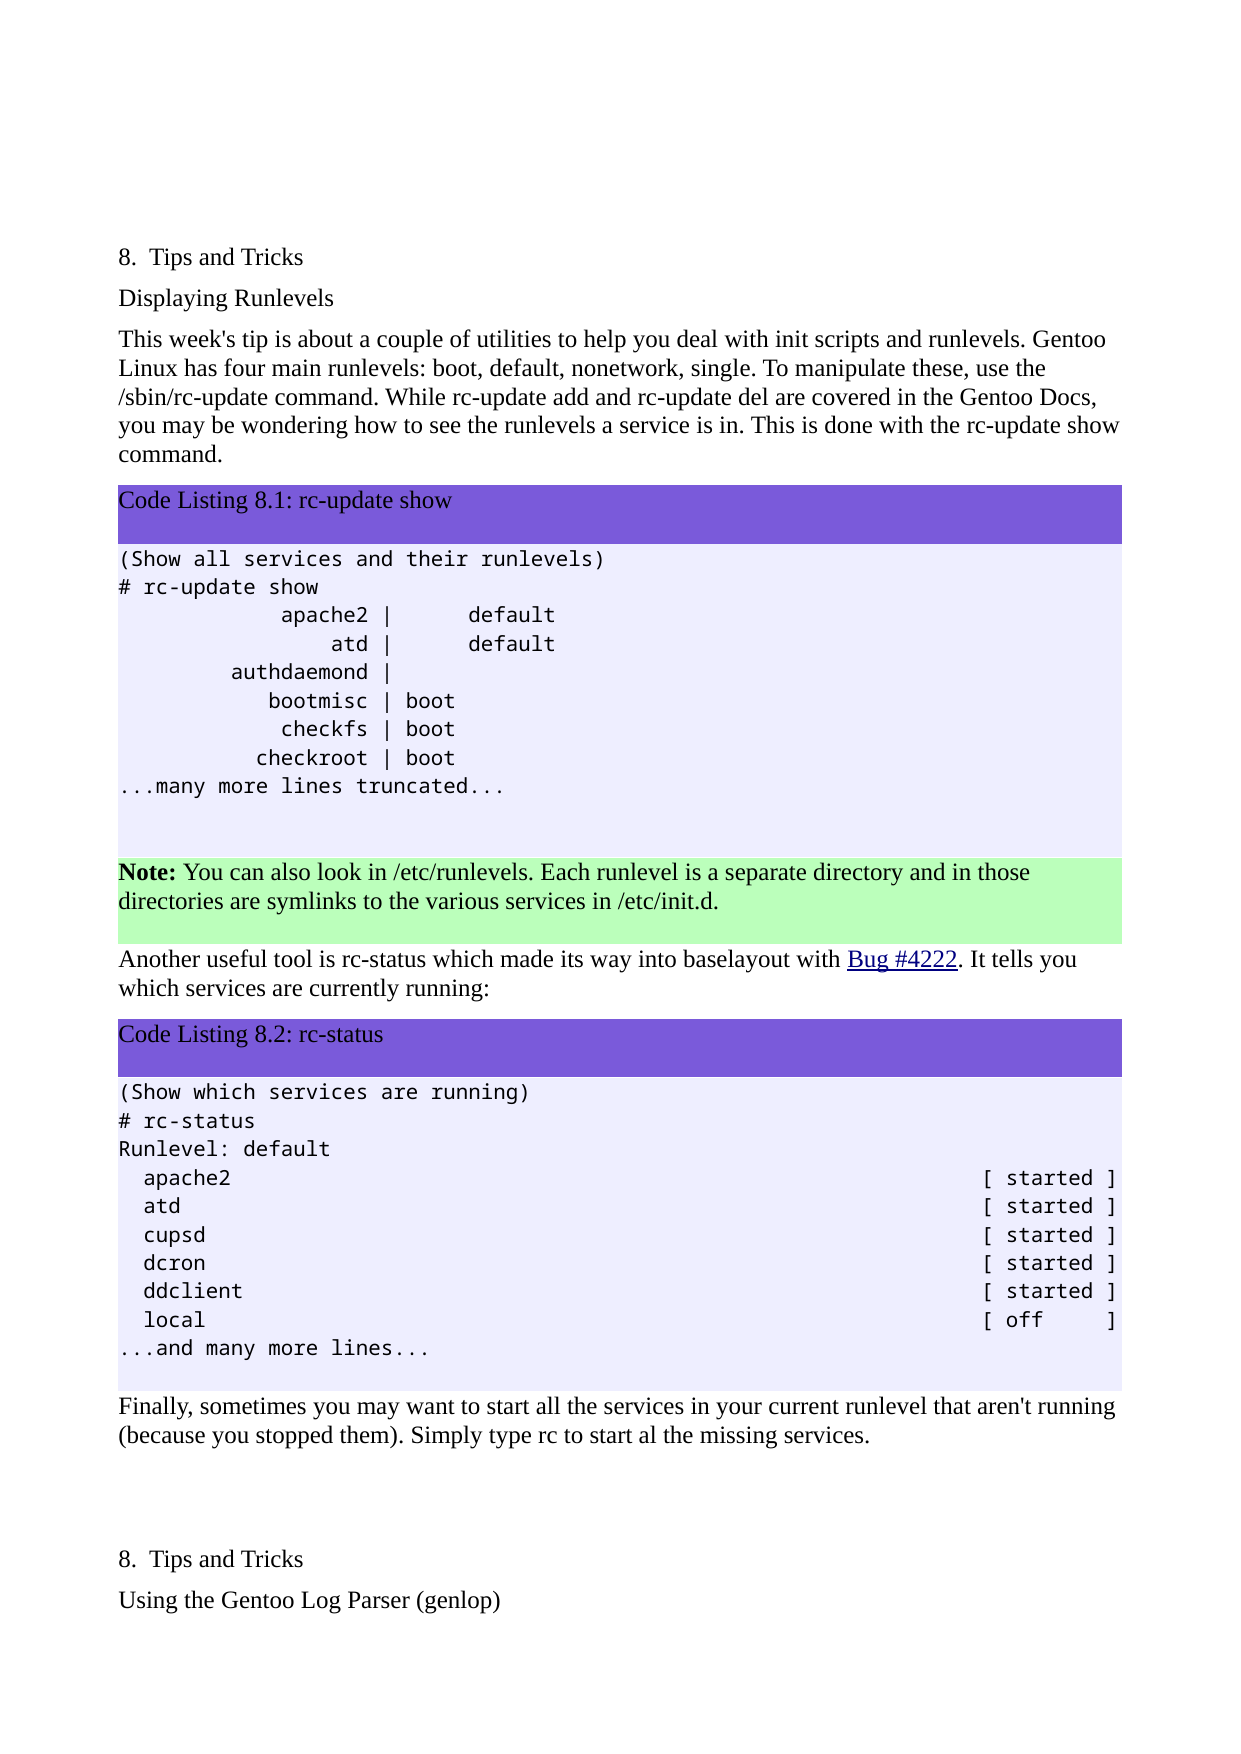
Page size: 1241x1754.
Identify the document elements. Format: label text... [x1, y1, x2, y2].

text Finally, sometimes you may want to start all the services in your current runlevel that aren't running (because you stopped them). Simply type rc to start al the missing services. [118, 1391, 1122, 1449]
text 8. Tips and Tricks [118, 1544, 1122, 1573]
table_header Code Listing 8.2: rc-status [118, 1019, 1122, 1077]
table_header Code Listing 8.1: rc-update show [118, 485, 1122, 544]
text Using the Gentoo Log Parser (genlop) [118, 1585, 1122, 1614]
table_cell (Show which services are running) # rc-status Runlevel: default apache2 [ started ] atd [ started ] cupsd [ started ] dcron [ started ] ddclient [ started ] local [ off ] ...and many more lines... [118, 1078, 1122, 1391]
table_header Note: You can also look in /etc/runlevels. Each runlevel is a separate directory and in those directories are symlinks to the various services in /etc/init.d. [118, 858, 1122, 944]
text Displaying Runlevels [118, 283, 1122, 312]
table_cell (Show all services and their runlevels) # rc-update show apache2 | default atd | default authdaemond | bootmisc | boot checkfs | boot checkroot | boot ...many more lines truncated... [118, 544, 1122, 857]
text Another useful tool is rc-status which made its way into baselayout with Bug #4222. It tells you which services are currently running: [118, 944, 1122, 1002]
text This week's tip is about a couple of utilities to help you deal with init scripts and runlevels. Gentoo Linux has four main runlevels: boot, default, nonetwork, single. To manipulate these, use the /sbin/rc-update command. While rc-update add and rc-update del are covered in the Gentoo Docs, you may be wondering how to see the runlevels a service is in. This is done with the rc-update show command. [118, 324, 1122, 468]
text 8. Tips and Tricks [118, 242, 1122, 271]
